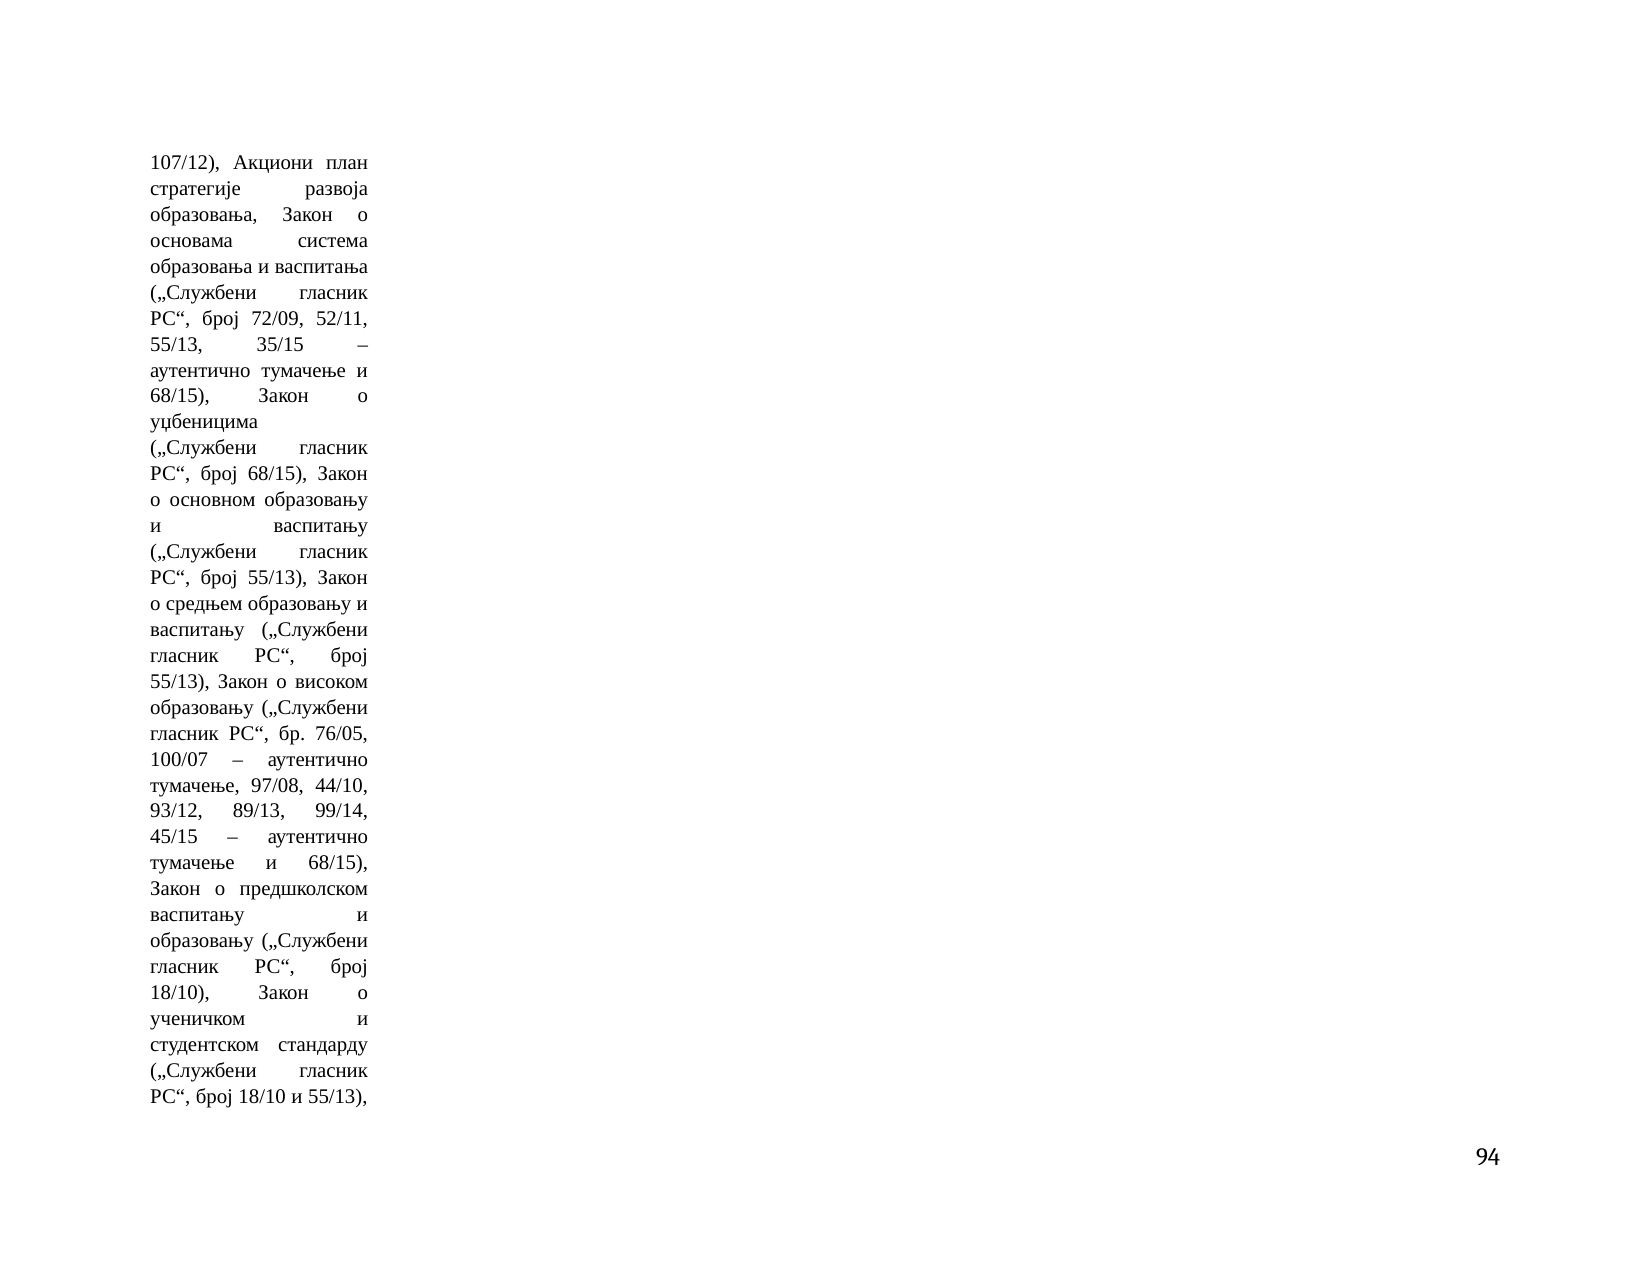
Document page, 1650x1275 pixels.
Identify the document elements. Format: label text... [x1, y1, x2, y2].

table_cell 107/12), Акциони план стратегије развоја образовања, Закон о основама система образовања и васпитања („Службени гласник РС“, број 72/09, 52/11, 55/13, 35/15 – аутентично тумачење и 68/15), Закон о уџбеницима („Службени гласник РС“, број 68/15), Закон о основном образовању и васпитању („Службени гласник РС“, број 55/13), Закон о средњем образовању и васпитању („Службени гласник РС“, број 55/13), Закон о високом образовању („Службени гласник РС“, бр. 76/05, 100/07 – аутентично тумачење, 97/08, 44/10, 93/12, 89/13, 99/14, 45/15 – аутентично тумачење и 68/15), Закон о предшколском васпитању и образовању („Службени гласник РС“, број 18/10), Закон о ученичком и студентском стандарду („Службени гласник РС“, број 18/10 и 55/13), [139, 150, 379, 1108]
